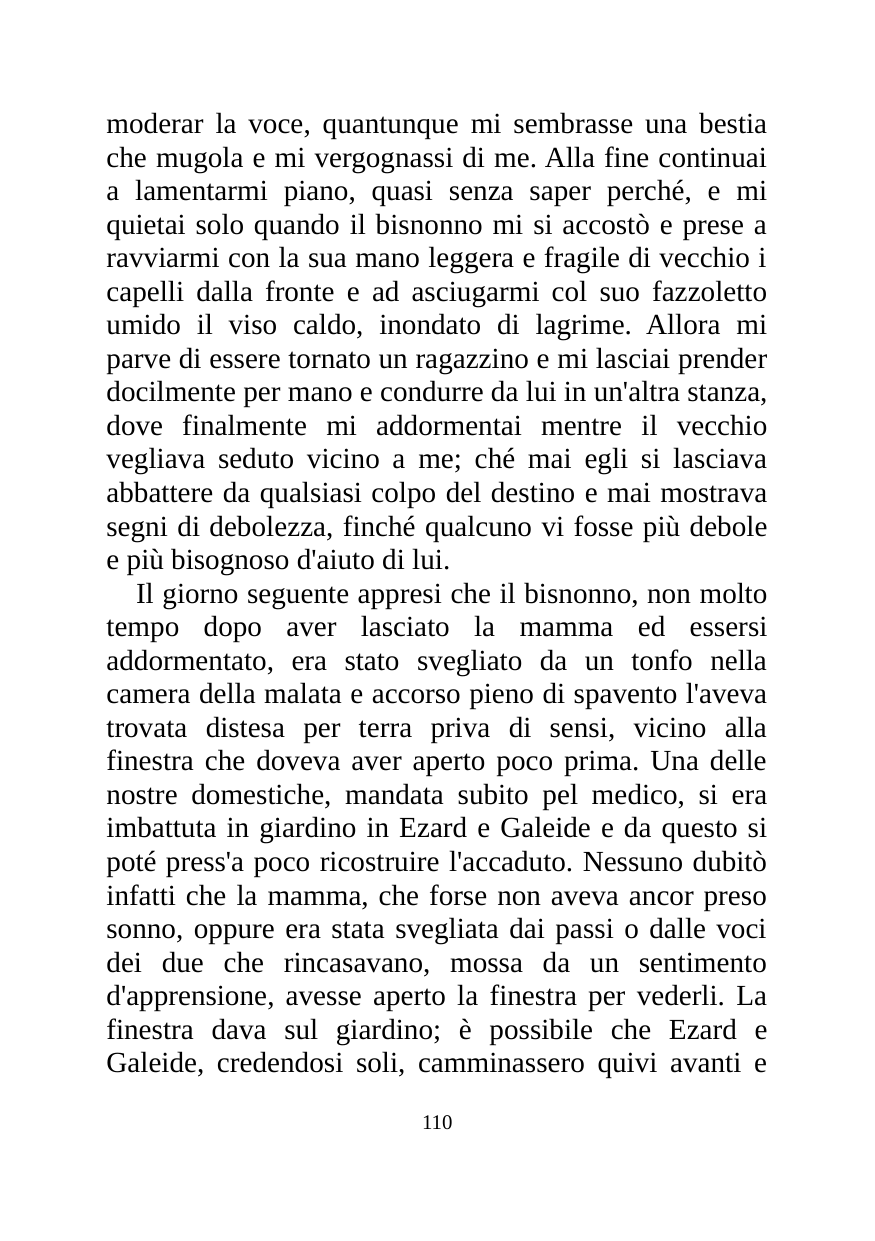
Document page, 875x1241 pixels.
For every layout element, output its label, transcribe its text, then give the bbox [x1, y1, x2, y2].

text moderar la voce, quantunque mi sembrasse una bestia che mugola e mi vergognassi di me. Alla fine continuai a lamentarmi piano, quasi senza saper perché, e mi quietai solo quando il bisnonno mi si accostò e prese a ravviarmi con la sua mano leggera e fragile di vecchio i capelli dalla fronte e ad asciugarmi col suo fazzoletto umido il viso caldo, inondato di lagrime. Allora mi parve di essere tornato un ragazzino e mi lasciai prender docilmente per mano e condurre da lui in un'altra stanza, dove finalmente mi addormentai mentre il vecchio vegliava seduto vicino a me; ché mai egli si lasciava abbattere da qualsiasi colpo del destino e mai mostrava segni di debolezza, finché qualcuno vi fosse più debole e più bisognoso d'aiuto di lui. [106, 106, 768, 576]
text Il giorno seguente appresi che il bisnonno, non molto tempo dopo aver lasciato la mamma ed essersi addormentato, era stato svegliato da un tonfo nella camera della malata e accorso pieno di spavento l'aveva trovata distesa per terra priva di sensi, vicino alla finestra che doveva aver aperto poco prima. Una delle nostre domestiche, mandata subito pel medico, si era imbattuta in giardino in Ezard e Galeide e da questo si poté press'a poco ricostruire l'accaduto. Nessuno dubitò infatti che la mamma, che forse non aveva ancor preso sonno, oppure era stata svegliata dai passi o dalle voci dei due che rincasavano, mossa da un sentimento d'apprensione, avesse aperto la finestra per vederli. La finestra dava sul giardino; è possibile che Ezard e Galeide, credendosi soli, camminassero quivi avanti e [106, 576, 768, 1079]
